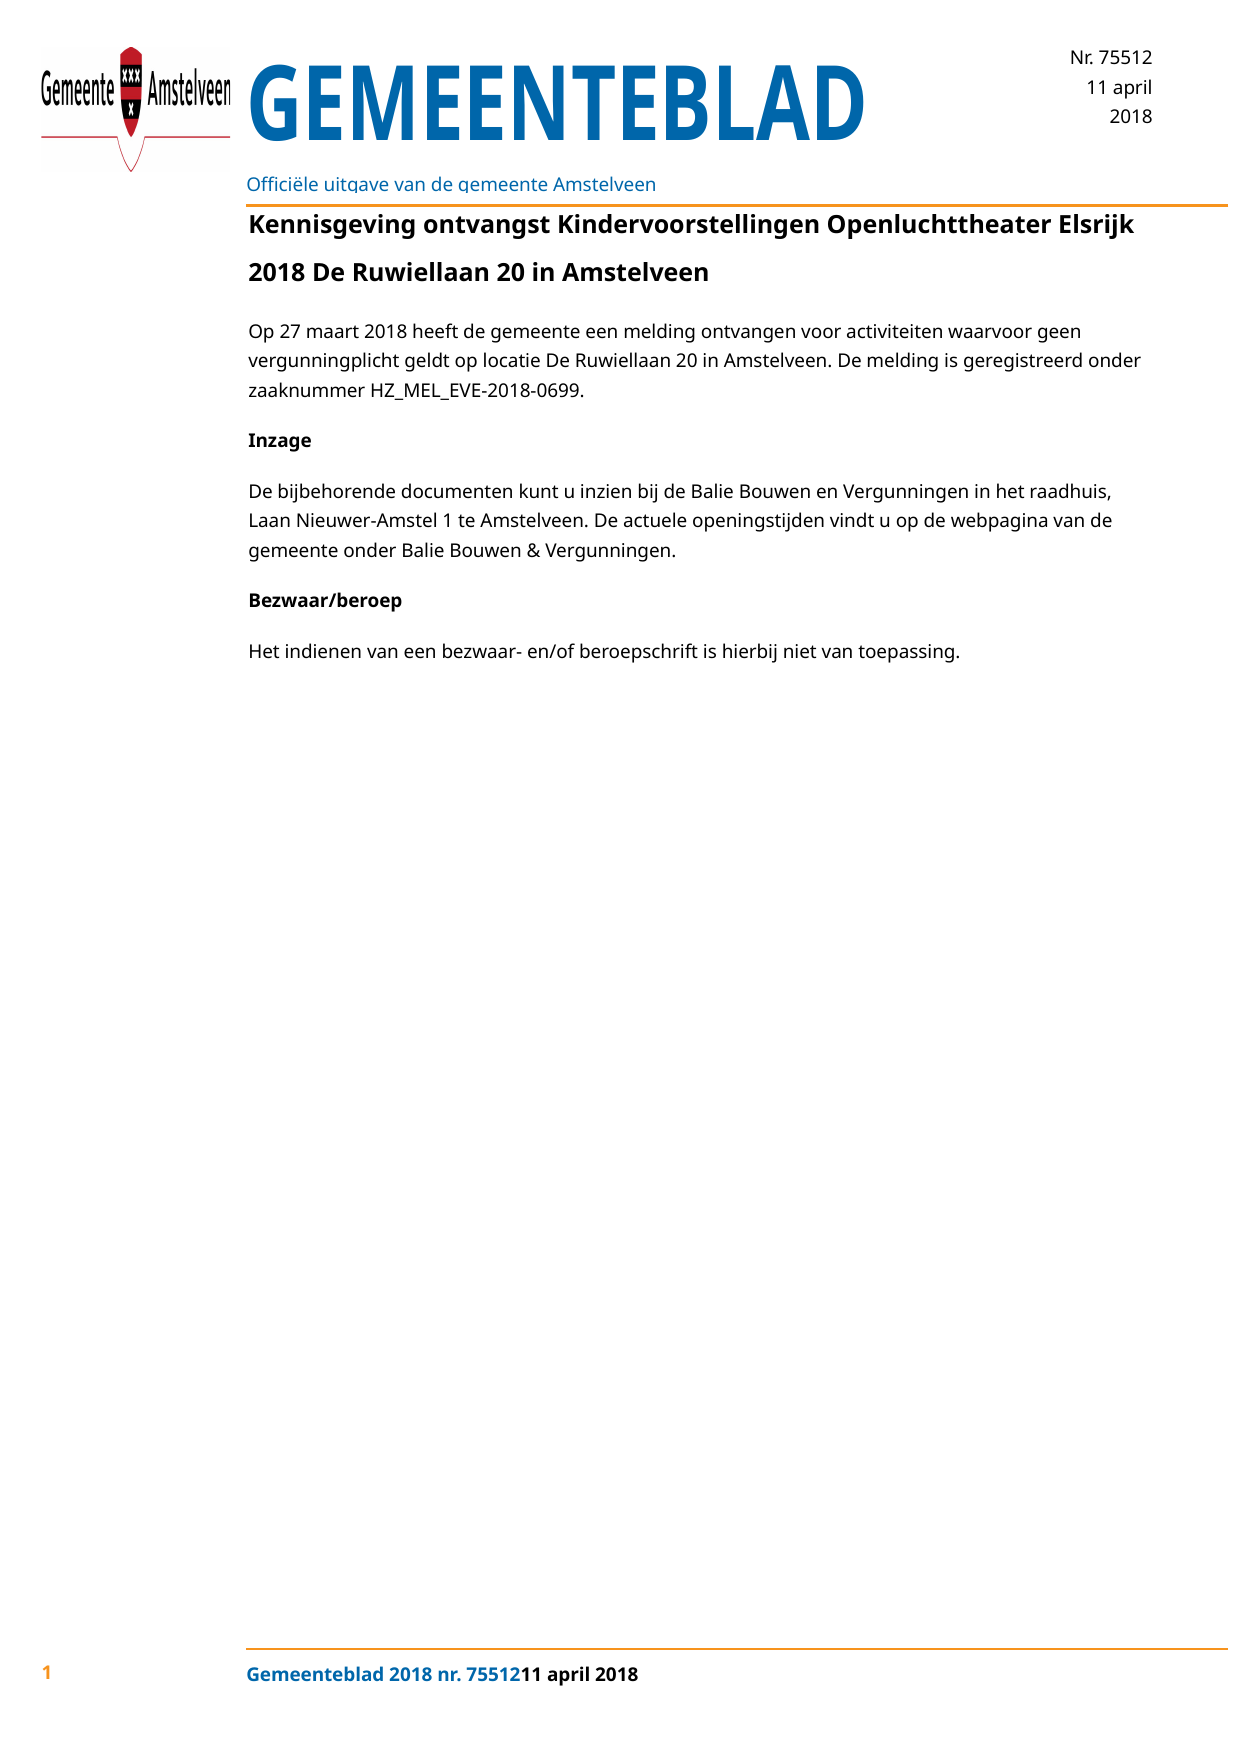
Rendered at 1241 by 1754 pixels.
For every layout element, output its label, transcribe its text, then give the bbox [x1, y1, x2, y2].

text Kennisgeving ontvangst Kindervoorstellingen Openluchttheater Elsrijk 2018 De Ruwiellaan 20 in Amstelveen [248, 207, 1152, 288]
text Bezwaar/beroep [248, 587, 1152, 613]
text Het indienen van een bezwaar- en/of beroepschrift is hierbij niet van toepassing. [248, 638, 1152, 664]
text Inzage [248, 427, 1152, 453]
picture [41, 47, 231, 172]
text Op 27 maart 2018 heeft de gemeente een melding ontvangen voor activiteiten waarvoor geen vergunningplicht geldt op locatie De Ruwiellaan 20 in Amstelveen. De melding is geregistreerd onder zaaknummer HZ_MEL_EVE-2018-0699. [248, 318, 1152, 403]
text De bijbehorende documenten kunt u inzien bij de Balie Bouwen en Vergunningen in het raadhuis, Laan Nieuwer-Amstel 1 te Amstelveen. De actuele openingstijden vindt u op de webpagina van de gemeente onder Balie Bouwen & Vergunningen. [248, 478, 1152, 563]
